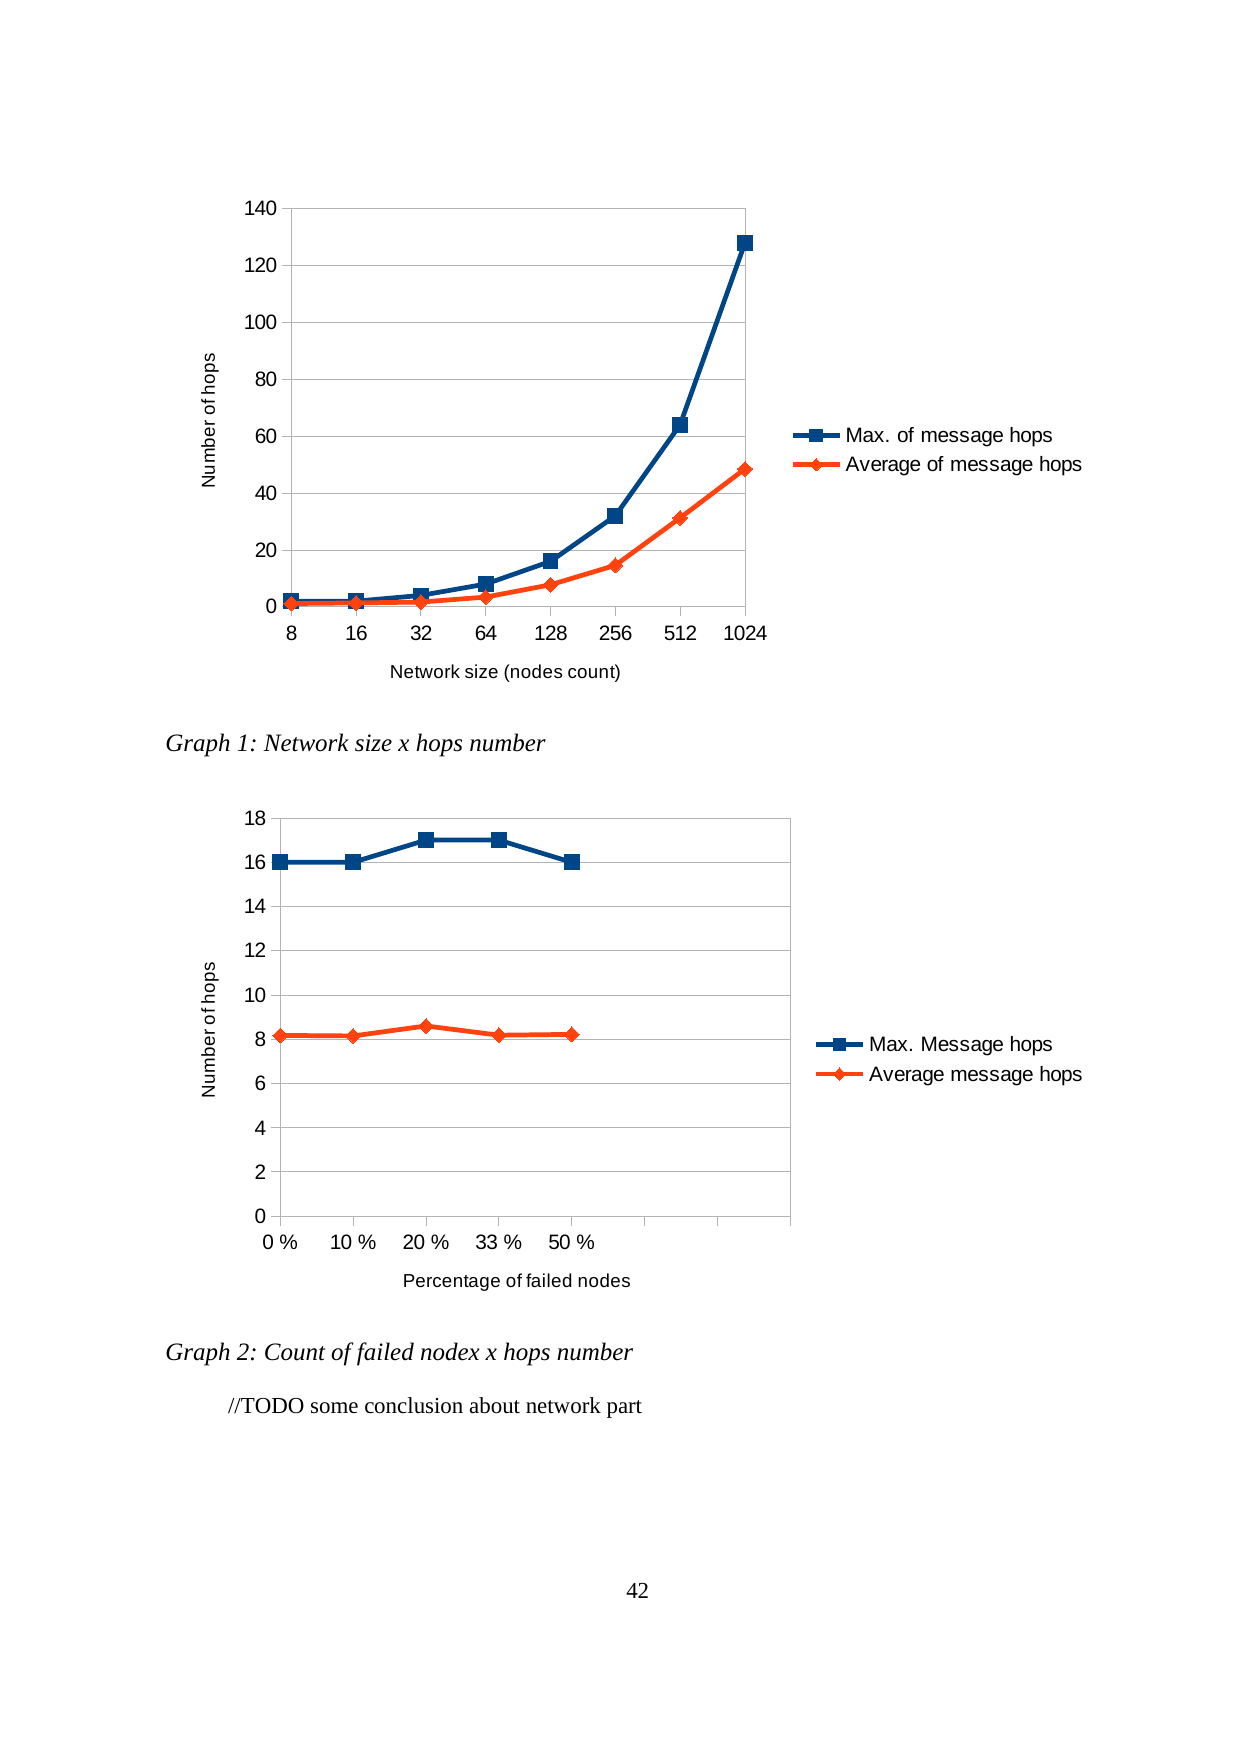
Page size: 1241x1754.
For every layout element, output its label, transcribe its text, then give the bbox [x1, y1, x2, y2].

text Graph 2: Count of failed nodex x hops number [165, 796, 1110, 1366]
text //TODO some conclusion about network part [169, 1392, 1106, 1419]
text Graph 1: Network size x hops number [165, 186, 1110, 757]
